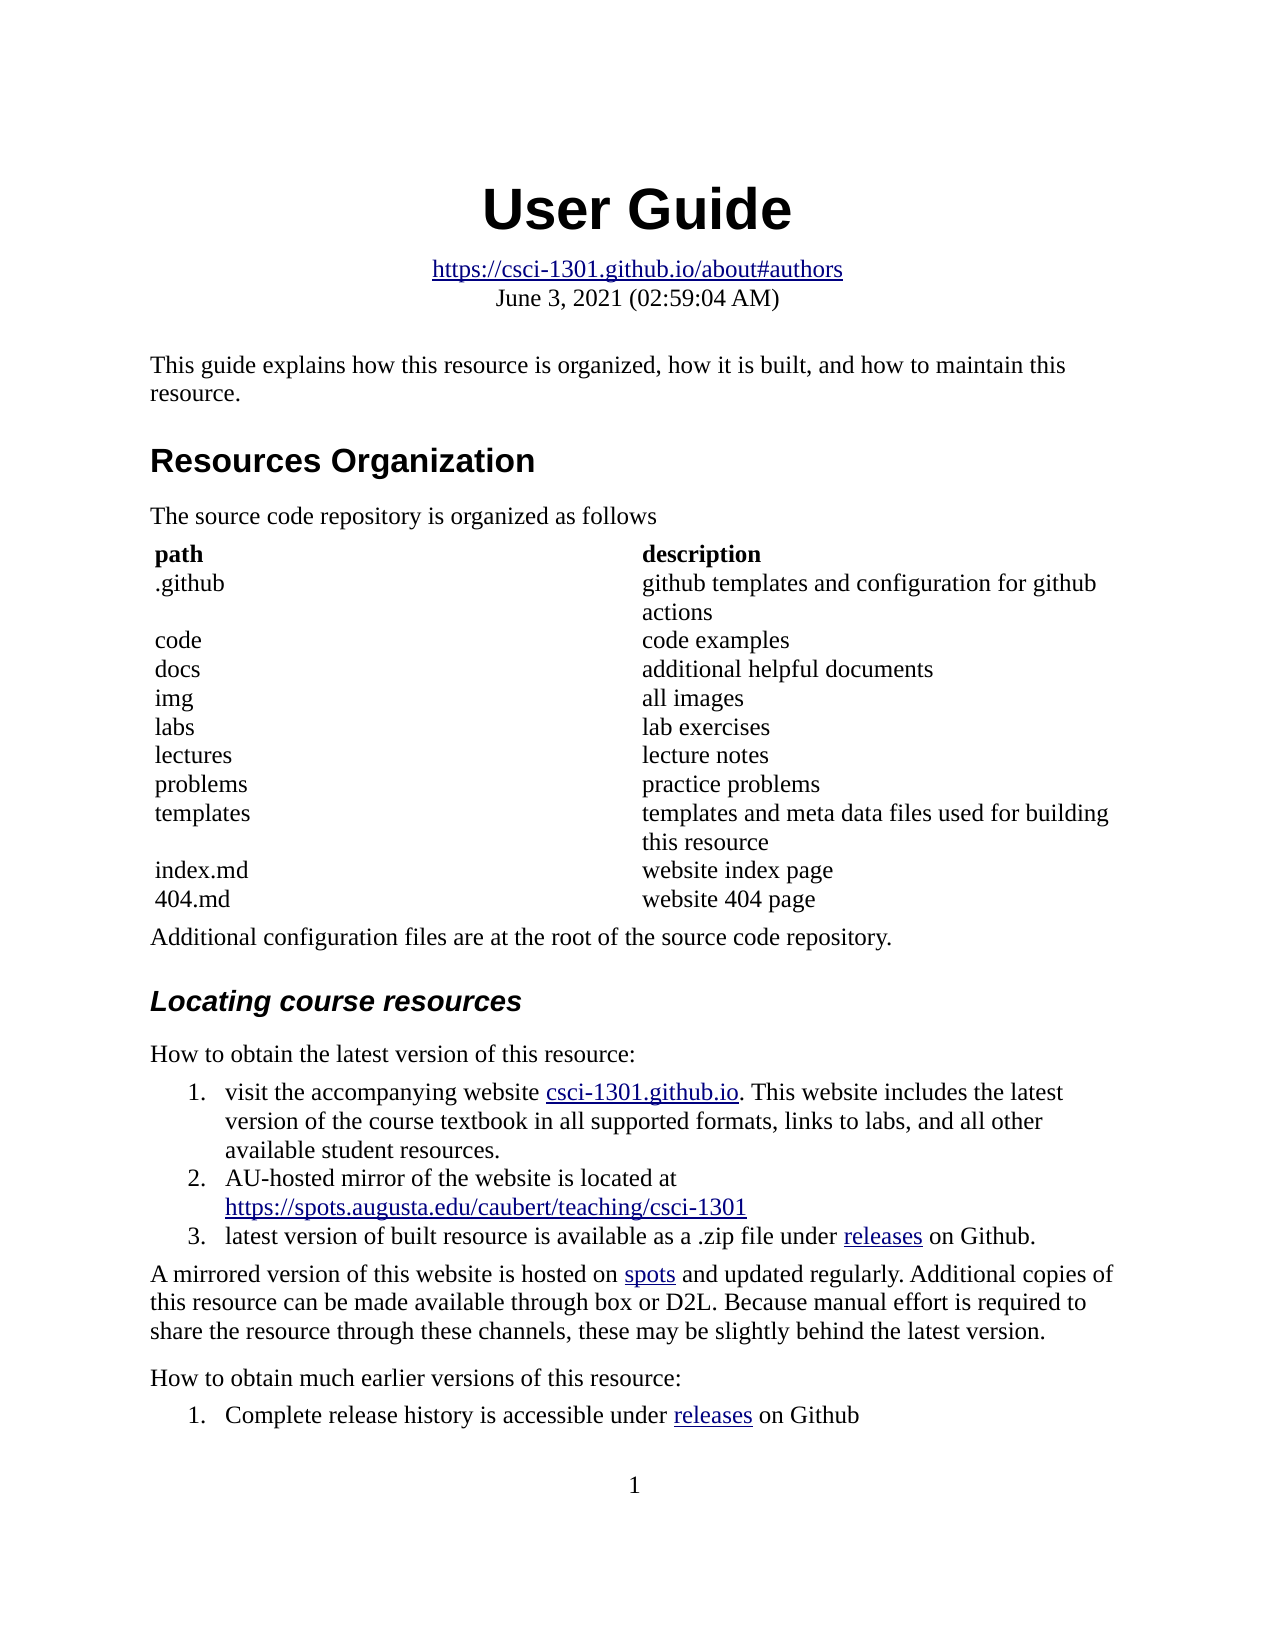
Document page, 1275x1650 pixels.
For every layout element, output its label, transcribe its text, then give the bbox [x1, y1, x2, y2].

table_cell website index page [638, 855, 1125, 884]
text How to obtain much earlier versions of this resource: [150, 1363, 1125, 1392]
text The source code repository is organized as follows [150, 501, 1125, 530]
text https://csci-1301.github.io/about#authors [150, 254, 1125, 283]
table_cell practice problems [638, 769, 1125, 798]
text This guide explains how this resource is organized, how it is built, and how to maintain this resource. [150, 350, 1125, 407]
table_cell code [150, 625, 637, 654]
table_cell img [150, 683, 637, 712]
table_cell code examples [638, 625, 1125, 654]
title User Guide [150, 175, 1125, 242]
table_cell .github [150, 568, 637, 625]
table_cell docs [150, 654, 637, 683]
list latest version of built resource is available as a .zip file under releases on Github. [187, 1221, 1125, 1250]
subtitle Locating course resources [150, 984, 1125, 1018]
table_cell all images [638, 683, 1125, 712]
table_cell 404.md [150, 884, 637, 913]
table_cell lecture notes [638, 740, 1125, 769]
text June 3, 2021 (02:59:04 AM) [150, 283, 1125, 312]
table_cell lectures [150, 740, 637, 769]
table_cell templates and meta data files used for building this resource [638, 798, 1125, 855]
table_cell templates [150, 798, 637, 855]
table_header path [150, 539, 637, 568]
text Additional configuration files are at the root of the source code repository. [150, 922, 1125, 951]
table_header description [638, 539, 1125, 568]
table_cell github templates and configuration for github actions [638, 568, 1125, 625]
subtitle Resources Organization [150, 441, 1125, 480]
list visit the accompanying website csci-1301.github.io. This website includes the latest version of the course textbook in all supported formats, links to labs, and all other available student resources. [187, 1077, 1125, 1163]
text How to obtain the latest version of this resource: [150, 1039, 1125, 1068]
table_cell problems [150, 769, 637, 798]
text A mirrored version of this website is hosted on spots and updated regularly. Additional copies of this resource can be made available through box or D2L. Because manual effort is required to share the resource through these channels, these may be slightly behind the latest version. [150, 1259, 1125, 1345]
table_cell labs [150, 712, 637, 740]
table_cell website 404 page [638, 884, 1125, 913]
table_cell additional helpful documents [638, 654, 1125, 683]
list Complete release history is accessible under releases on Github [187, 1401, 1125, 1429]
table_cell lab exercises [638, 712, 1125, 740]
table_cell index.md [150, 855, 637, 884]
list AU-hosted mirror of the website is located at https://spots.augusta.edu/caubert/teaching/csci-1301 [187, 1163, 1125, 1221]
